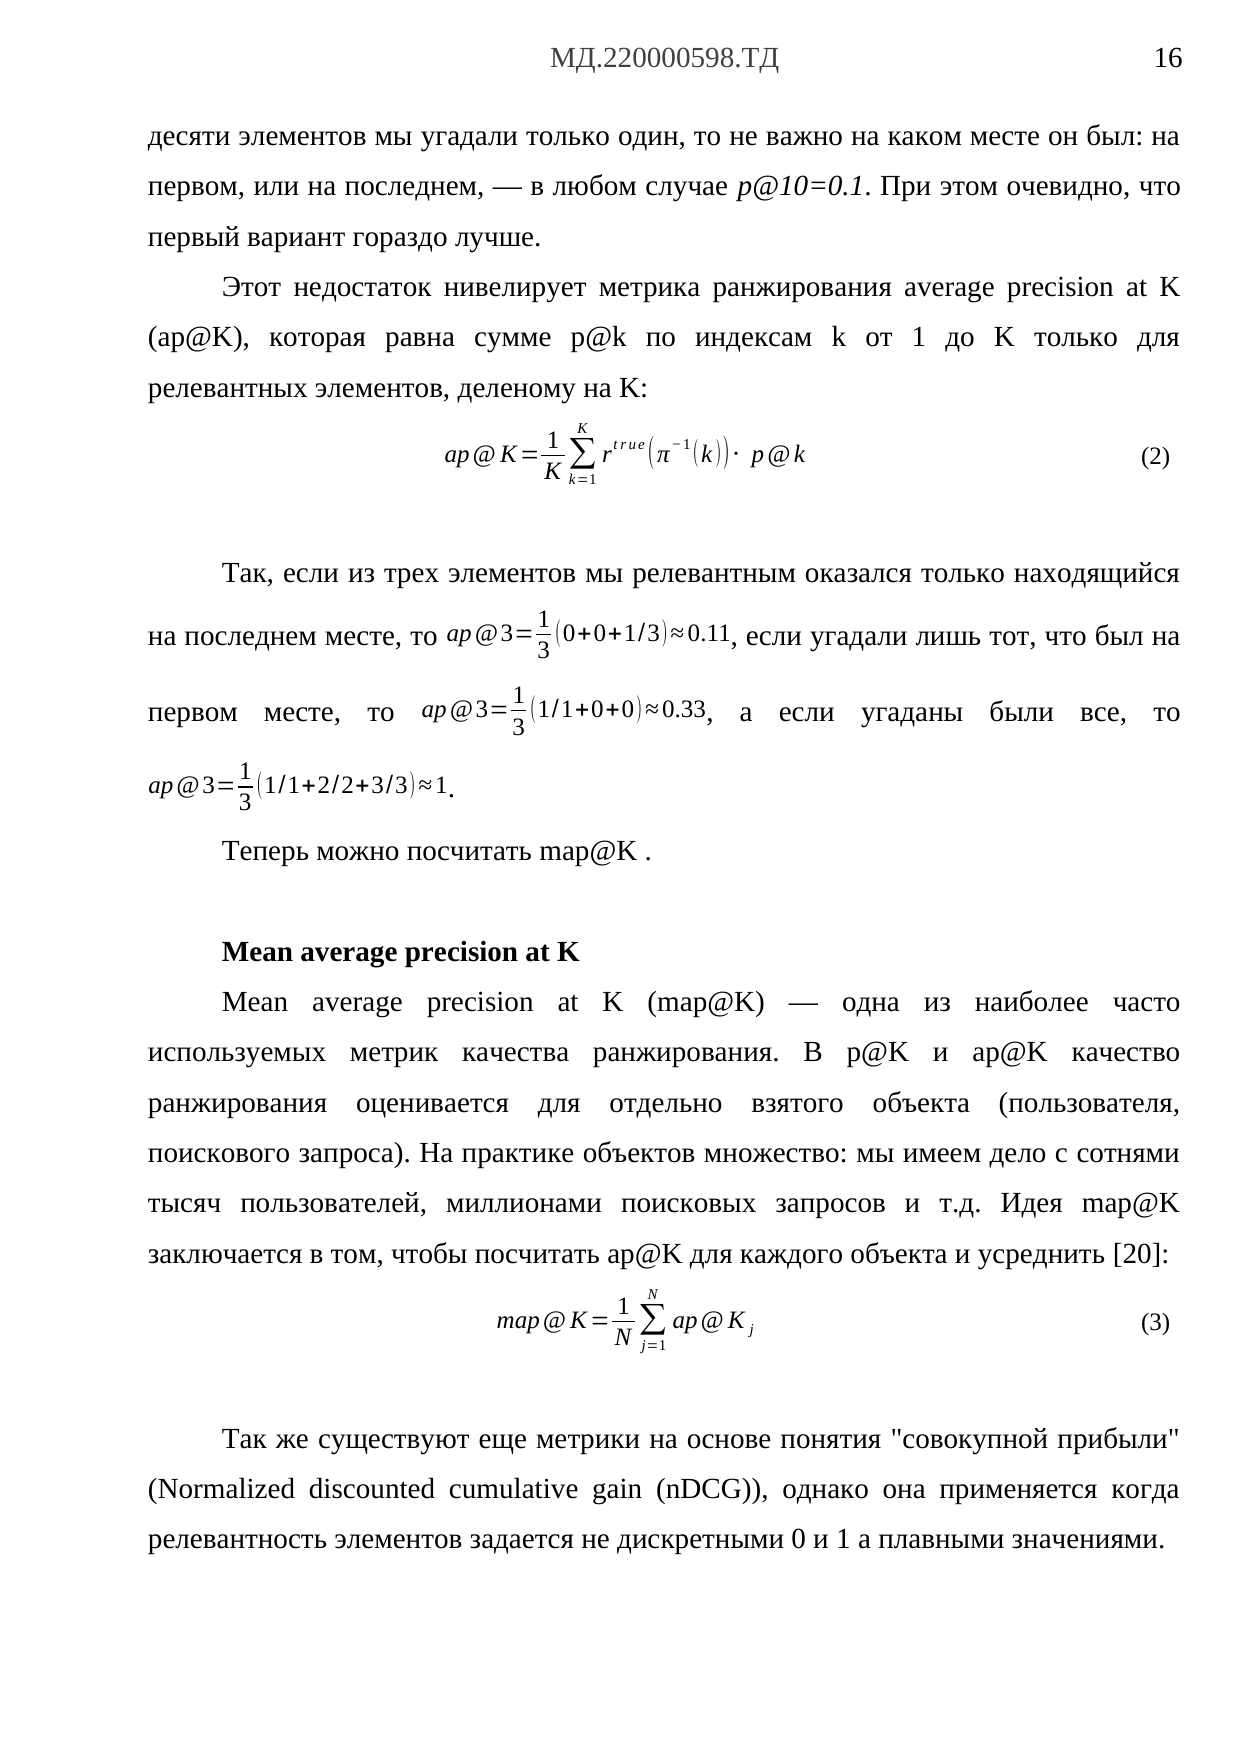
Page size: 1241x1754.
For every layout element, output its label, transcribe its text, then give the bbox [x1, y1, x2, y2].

table_header (2) [1029, 420, 1181, 504]
table_header [148, 420, 1029, 504]
text Так, если из трех элементов мы релевантным оказался только находящийся на последнем месте, то , если угадали лишь тот, что был на первом месте, то , а если угаданы были все, то . [148, 555, 1181, 816]
text Этот недостаток нивелирует метрика ранжирования average precision at K (ap@K), которая равна сумме p@k по индексам k от 1 до K только для релевантных элементов, деленому на K: [148, 269, 1181, 403]
table_header [148, 1286, 1029, 1371]
text десяти элементов мы угадали только один, то не важно на каком месте он был: на первом, или на последнем, — в любом случае p@10=0.1. При этом очевидно, что первый вариант гораздо лучше. [148, 118, 1181, 252]
text Так же существуют еще метрики на основе понятия "совокупной прибыли" (Normalized discounted cumulative gain (nDCG)), однако она применяется когда релевантность элементов задается не дискретными 0 и 1 а плавными значениями. [148, 1421, 1181, 1555]
table_header (3) [1029, 1286, 1181, 1371]
text Mean average precision at K (map@K) — одна из наиболее часто используемых метрик качества ранжирования. В p@K и ap@K качество ранжирования оценивается для отдельно взятого объекта (пользователя, поискового запроса). На практике объектов множество: мы имеем дело с сотнями тысяч пользователей, миллионами поисковых запросов и т.д. Идея map@K заключается в том, чтобы посчитать ap@K для каждого объекта и усреднить [20]: [148, 984, 1181, 1269]
text Теперь можно посчитать map@K . [148, 833, 1181, 867]
text Mean average precision at K [148, 934, 1181, 967]
